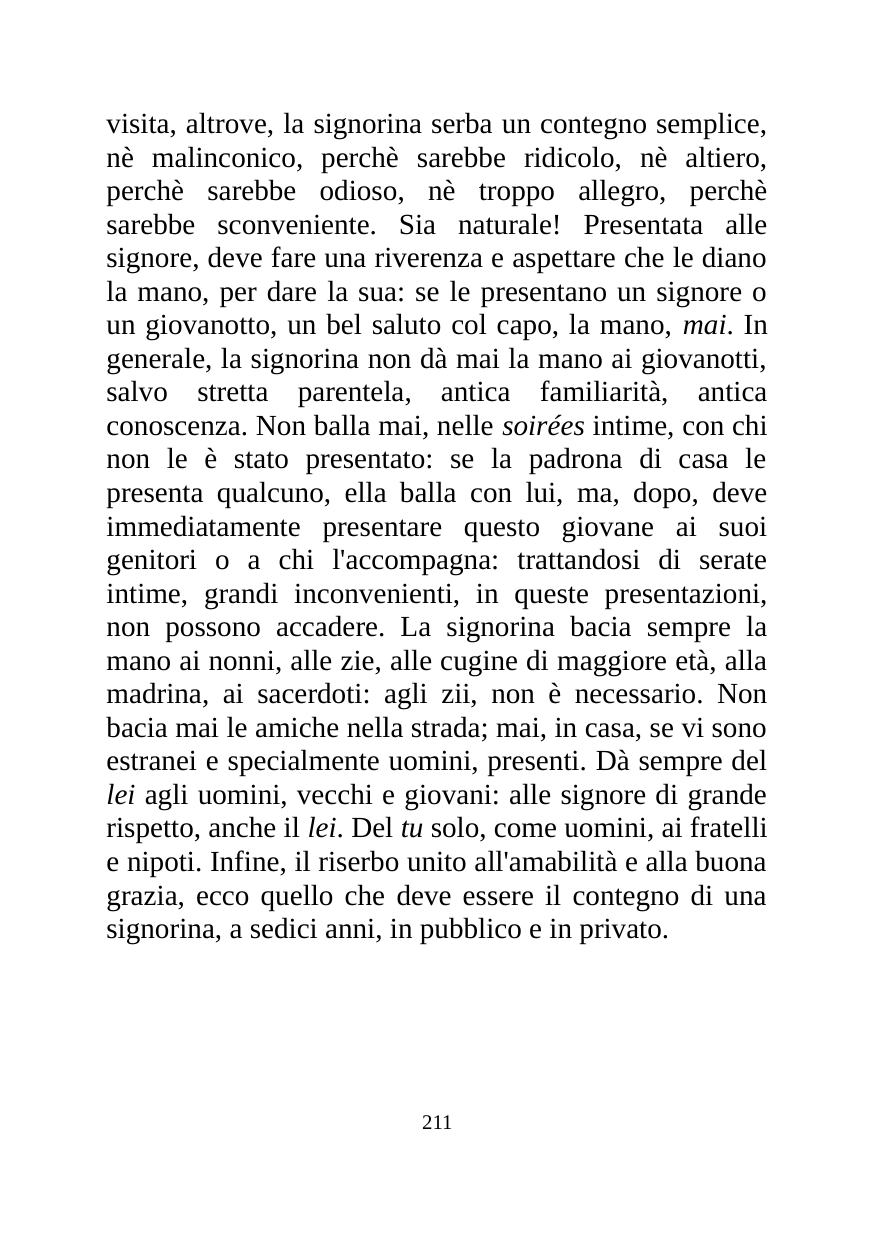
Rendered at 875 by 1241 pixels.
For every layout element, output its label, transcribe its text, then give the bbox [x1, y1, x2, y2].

text visita, altrove, la signorina serba un contegno semplice, nè malinconico, perchè sarebbe ridicolo, nè altiero, perchè sarebbe odioso, nè troppo allegro, perchè sarebbe sconveniente. Sia naturale! Presentata alle signore, deve fare una riverenza e aspettare che le diano la mano, per dare la sua: se le presentano un signore o un giovanotto, un bel saluto col capo, la mano, mai. In generale, la signorina non dà mai la mano ai giovanotti, salvo stretta parentela, antica familiarità, antica conoscenza. Non balla mai, nelle soirées intime, con chi non le è stato presentato: se la padrona di casa le presenta qualcuno, ella balla con lui, ma, dopo, deve immediatamente presentare questo giovane ai suoi genitori o a chi l'accompagna: trattandosi di serate intime, grandi inconvenienti, in queste presentazioni, non possono accadere. La signorina bacia sempre la mano ai nonni, alle zie, alle cugine di maggiore età, alla madrina, ai sacerdoti: agli zii, non è necessario. Non bacia mai le amiche nella strada; mai, in casa, se vi sono estranei e specialmente uomini, presenti. Dà sempre del lei agli uomini, vecchi e giovani: alle signore di grande rispetto, anche il lei. Del tu solo, come uomini, ai fratelli e nipoti. Infine, il riserbo unito all'amabilità e alla buona grazia, ecco quello che deve essere il contegno di una signorina, a sedici anni, in pubblico e in privato. [106, 106, 768, 945]
